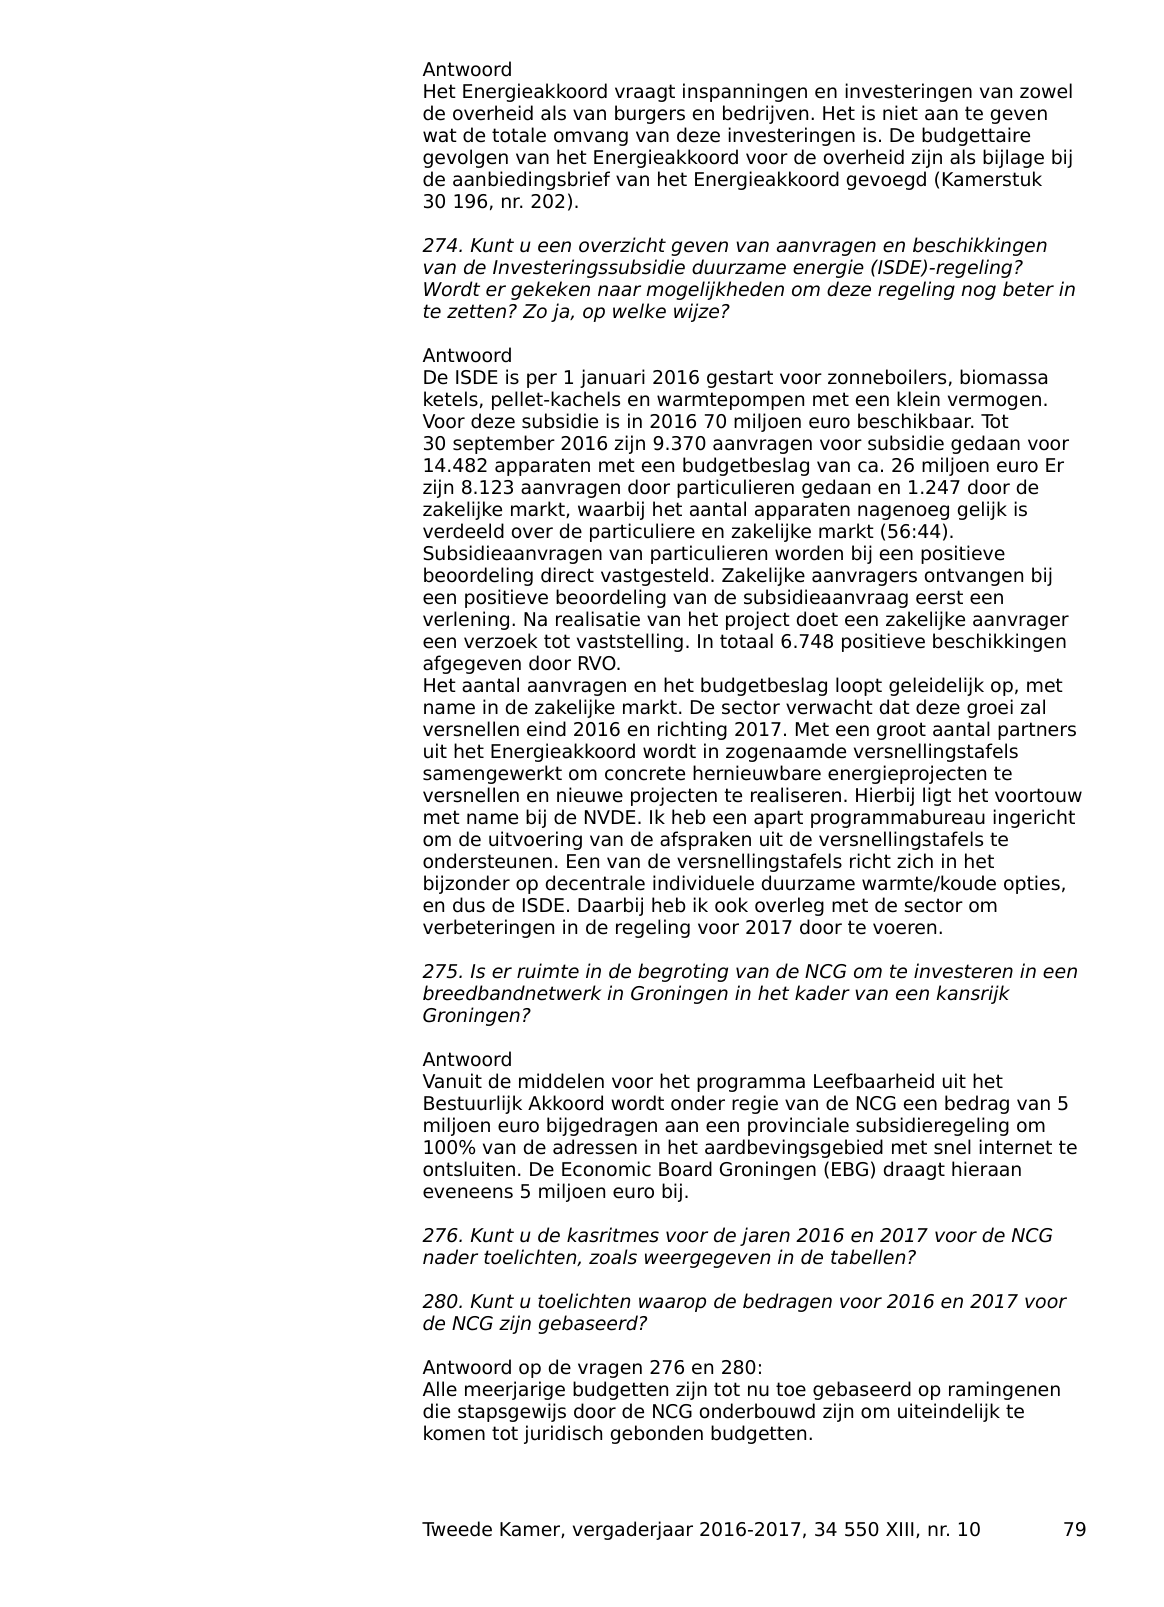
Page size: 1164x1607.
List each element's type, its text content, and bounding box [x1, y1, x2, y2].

text 274. Kunt u een overzicht geven van aanvragen en beschikkingen van de Investeringssubsidie duurzame energie (ISDE)-regeling? Wordt er gekeken naar mogelijkheden om deze regeling nog beter in te zetten? Zo ja, op welke wijze? [422, 235, 1087, 323]
text Het aantal aanvragen en het budgetbeslag loopt geleidelijk op, met name in de zakelijke markt. De sector verwacht dat deze groei zal versnellen eind 2016 en richting 2017. Met een groot aantal partners uit het Energieakkoord wordt in zogenaamde versnellingstafels samengewerkt om concrete hernieuwbare energieprojecten te versnellen en nieuwe projecten te realiseren. Hierbij ligt het voortouw met name bij de NVDE. Ik heb een apart programmabureau ingericht om de uitvoering van de afspraken uit de versnellingstafels te ondersteunen. Een van de versnellingstafels richt zich in het bijzonder op decentrale individuele duurzame warmte/koude opties, en dus de ISDE. Daarbij heb ik ook overleg met de sector om verbeteringen in de regeling voor 2017 door te voeren. [422, 675, 1087, 939]
text De ISDE is per 1 januari 2016 gestart voor zonneboilers, biomassa ketels, pellet-kachels en warmtepompen met een klein vermogen. Voor deze subsidie is in 2016 70 miljoen euro beschikbaar. Tot 30 september 2016 zijn 9.370 aanvragen voor subsidie gedaan voor 14.482 apparaten met een budgetbeslag van ca. 26 miljoen euro Er zijn 8.123 aanvragen door particulieren gedaan en 1.247 door de zakelijke markt, waarbij het aantal apparaten nagenoeg gelijk is verdeeld over de particuliere en zakelijke markt (56:44). Subsidieaanvragen van particulieren worden bij een positieve beoordeling direct vastgesteld. Zakelijke aanvragers ontvangen bij een positieve beoordeling van de subsidieaanvraag eerst een verlening. Na realisatie van het project doet een zakelijke aanvrager een verzoek tot vaststelling. In totaal 6.748 positieve beschikkingen afgegeven door RVO. [422, 367, 1087, 675]
text 275. Is er ruimte in de begroting van de NCG om te investeren in een breedbandnetwerk in Groningen in het kader van een kansrijk Groningen? [422, 961, 1087, 1027]
text Vanuit de middelen voor het programma Leefbaarheid uit het Bestuurlijk Akkoord wordt onder regie van de NCG een bedrag van 5 miljoen euro bijgedragen aan een provinciale subsidieregeling om 100% van de adressen in het aardbevingsgebied met snel internet te ontsluiten. De Economic Board Groningen (EBG) draagt hieraan eveneens 5 miljoen euro bij. [422, 1071, 1087, 1203]
text Antwoord [422, 1049, 1087, 1071]
text Het Energieakkoord vraagt inspanningen en investeringen van zowel de overheid als van burgers en bedrijven. Het is niet aan te geven wat de totale omvang van deze investeringen is. De budgettaire gevolgen van het Energieakkoord voor de overheid zijn als bijlage bij de aanbiedingsbrief van het Energieakkoord gevoegd (Kamerstuk 30 196, nr. 202). [422, 81, 1087, 213]
text Antwoord [422, 59, 1087, 81]
text Antwoord op de vragen 276 en 280: [422, 1357, 1087, 1379]
text 276. Kunt u de kasritmes voor de jaren 2016 en 2017 voor de NCG nader toelichten, zoals weergegeven in de tabellen? [422, 1225, 1087, 1269]
text Antwoord [422, 345, 1087, 367]
text 280. Kunt u toelichten waarop de bedragen voor 2016 en 2017 voor de NCG zijn gebaseerd? [422, 1291, 1087, 1335]
text Alle meerjarige budgetten zijn tot nu toe gebaseerd op ramingenen die stapsgewijs door de NCG onderbouwd zijn om uiteindelijk te komen tot juridisch gebonden budgetten. [422, 1379, 1087, 1445]
